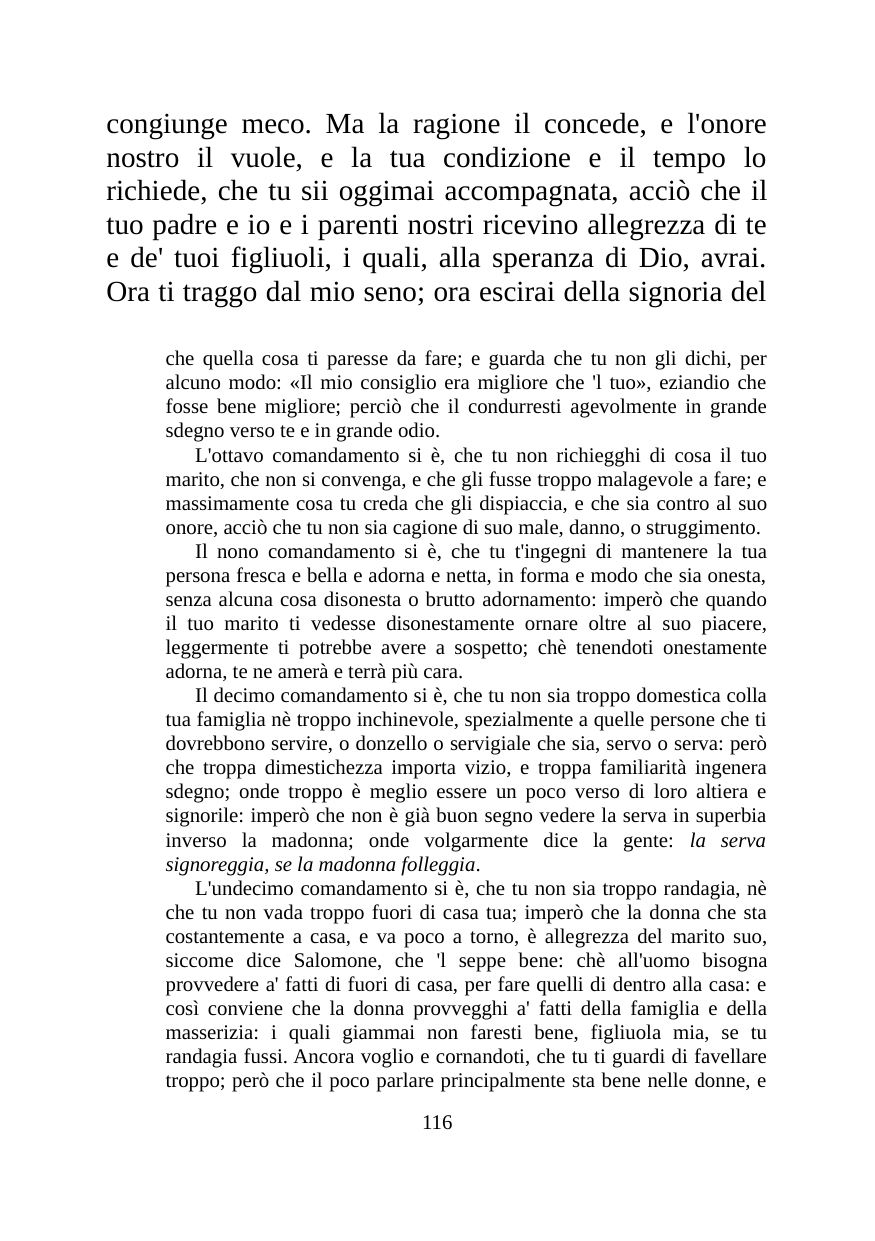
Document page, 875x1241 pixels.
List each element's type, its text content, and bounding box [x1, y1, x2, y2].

text Il nono comandamento si è, che tu t'ingegni di mantenere la tua persona fresca e bella e adorna e netta, in forma e modo che sia onesta, senza alcuna cosa disonesta o brutto adornamento: imperò che quando il tuo marito ti vedesse disonestamente ornare oltre al suo piacere, leggermente ti potrebbe avere a sospetto; chè tenendoti onestamente adorna, te ne amerà e terrà più cara. [165, 539, 768, 683]
text Il decimo comandamento si è, che tu non sia troppo domestica colla tua famiglia nè troppo inchinevole, spezialmente a quelle persone che ti dovrebbono servire, o donzello o servigiale che sia, servo o serva: però che troppa dimestichezza importa vizio, e troppa familiarità ingenera sdegno; onde troppo è meglio essere un poco verso di loro altiera e signorile: imperò che non è già buon segno vedere la serva in superbia inverso la madonna; onde volgarmente dice la gente: la serva signoreggia, se la madonna folleggia. [165, 683, 768, 876]
text L'ottavo comandamento si è, che tu non richiegghi di cosa il tuo marito, che non si convenga, e che gli fusse troppo malagevole a fare; e massimamente cosa tu creda che gli dispiaccia, e che sia contro al suo onore, acciò che tu non sia cagione di suo male, danno, o struggimento. [165, 442, 768, 539]
text congiunge meco. Ma la ragione il concede, e l'onore nostro il vuole, e la tua condizione e il tempo lo richiede, che tu sii oggimai accompagnata, acciò che il tuo padre e io e i parenti nostri ricevino allegrezza di te e de' tuoi figliuoli, i quali, alla speranza di Dio, avrai. Ora ti traggo dal mio seno; ora escirai della signoria del [106, 106, 768, 307]
text L'undecimo comandamento si è, che tu non sia troppo randagia, nè che tu non vada troppo fuori di casa tua; imperò che la donna che sta costantemente a casa, e va poco a torno, è allegrezza del marito suo, siccome dice Salomone, che 'l seppe bene: chè all'uomo bisogna provvedere a' fatti di fuori di casa, per fare quelli di dentro alla casa: e così conviene che la donna provvegghi a' fatti della famiglia e della masserizia: i quali giammai non faresti bene, figliuola mia, se tu randagia fussi. Ancora voglio e cornandoti, che tu ti guardi di favellare troppo; però che il poco parlare principalmente sta bene nelle donne, e [165, 876, 768, 1092]
text che quella cosa ti paresse da fare; e guarda che tu non gli dichi, per alcuno modo: «Il mio consiglio era migliore che 'l tuo», eziandio che fosse bene migliore; perciò che il condurresti agevolmente in grande sdegno verso te e in grande odio. [165, 346, 768, 442]
